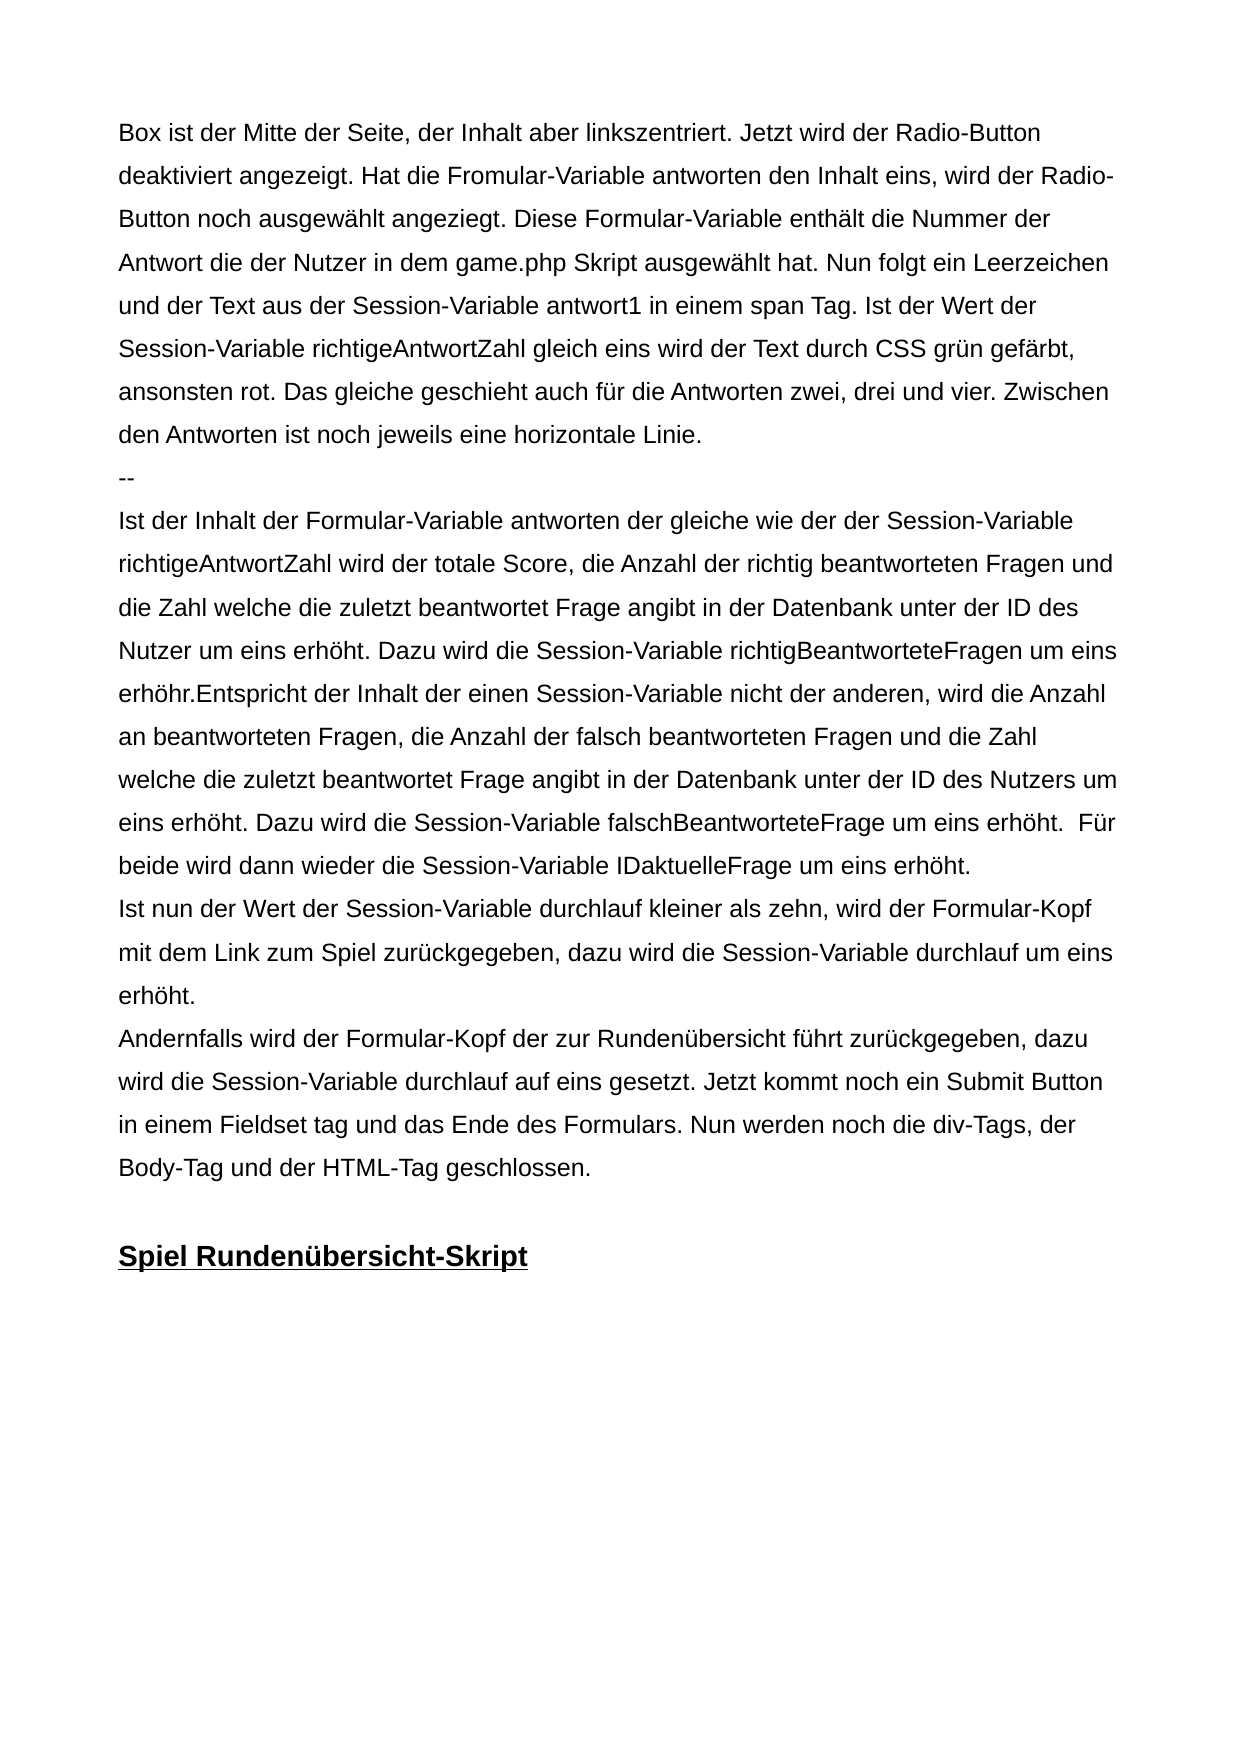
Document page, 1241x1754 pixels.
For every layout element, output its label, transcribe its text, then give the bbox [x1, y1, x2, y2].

text -- [118, 463, 1122, 492]
text Ist der Inhalt der Formular-Variable antworten der gleiche wie der der Session-Variable richtigeAntwortZahl wird der totale Score, die Anzahl der richtig beantworteten Fragen und die Zahl welche die zuletzt beantwortet Frage angibt in der Datenbank unter der ID des Nutzer um eins erhöht. Dazu wird die Session-Variable richtigBeantworteteFragen um eins erhöhr.Entspricht der Inhalt der einen Session-Variable nicht der anderen, wird die Anzahl an beantworteten Fragen, die Anzahl der falsch beantworteten Fragen und die Zahl welche die zuletzt beantwortet Frage angibt in der Datenbank unter der ID des Nutzers um eins erhöht. Dazu wird die Session-Variable falschBeantworteteFrage um eins erhöht. Für beide wird dann wieder die Session-Variable IDaktuelleFrage um eins erhöht. [118, 506, 1122, 880]
text Box ist der Mitte der Seite, der Inhalt aber linkszentriert. Jetzt wird der Radio-Button deaktiviert angezeigt. Hat die Fromular-Variable antworten den Inhalt eins, wird der Radio-Button noch ausgewählt angeziegt. Diese Formular-Variable enthält die Nummer der Antwort die der Nutzer in dem game.php Skript ausgewählt hat. Nun folgt ein Leerzeichen und der Text aus der Session-Variable antwort1 in einem span Tag. Ist der Wert der Session-Variable richtigeAntwortZahl gleich eins wird der Text durch CSS grün gefärbt, ansonsten rot. Das gleiche geschieht auch für die Antworten zwei, drei und vier. Zwischen den Antworten ist noch jeweils eine horizontale Linie. [118, 118, 1122, 449]
text Andernfalls wird der Formular-Kopf der zur Rundenübersicht führt zurückgegeben, dazu wird die Session-Variable durchlauf auf eins gesetzt. Jetzt kommt noch ein Submit Button in einem Fieldset tag und das Ende des Formulars. Nun werden noch die div-Tags, der Body-Tag und der HTML-Tag geschlossen. [118, 1024, 1122, 1182]
text Spiel Rundenübersicht-Skript [118, 1239, 1122, 1273]
text Ist nun der Wert der Session-Variable durchlauf kleiner als zehn, wird der Formular-Kopf mit dem Link zum Spiel zurückgegeben, dazu wird die Session-Variable durchlauf um eins erhöht. [118, 894, 1122, 1009]
